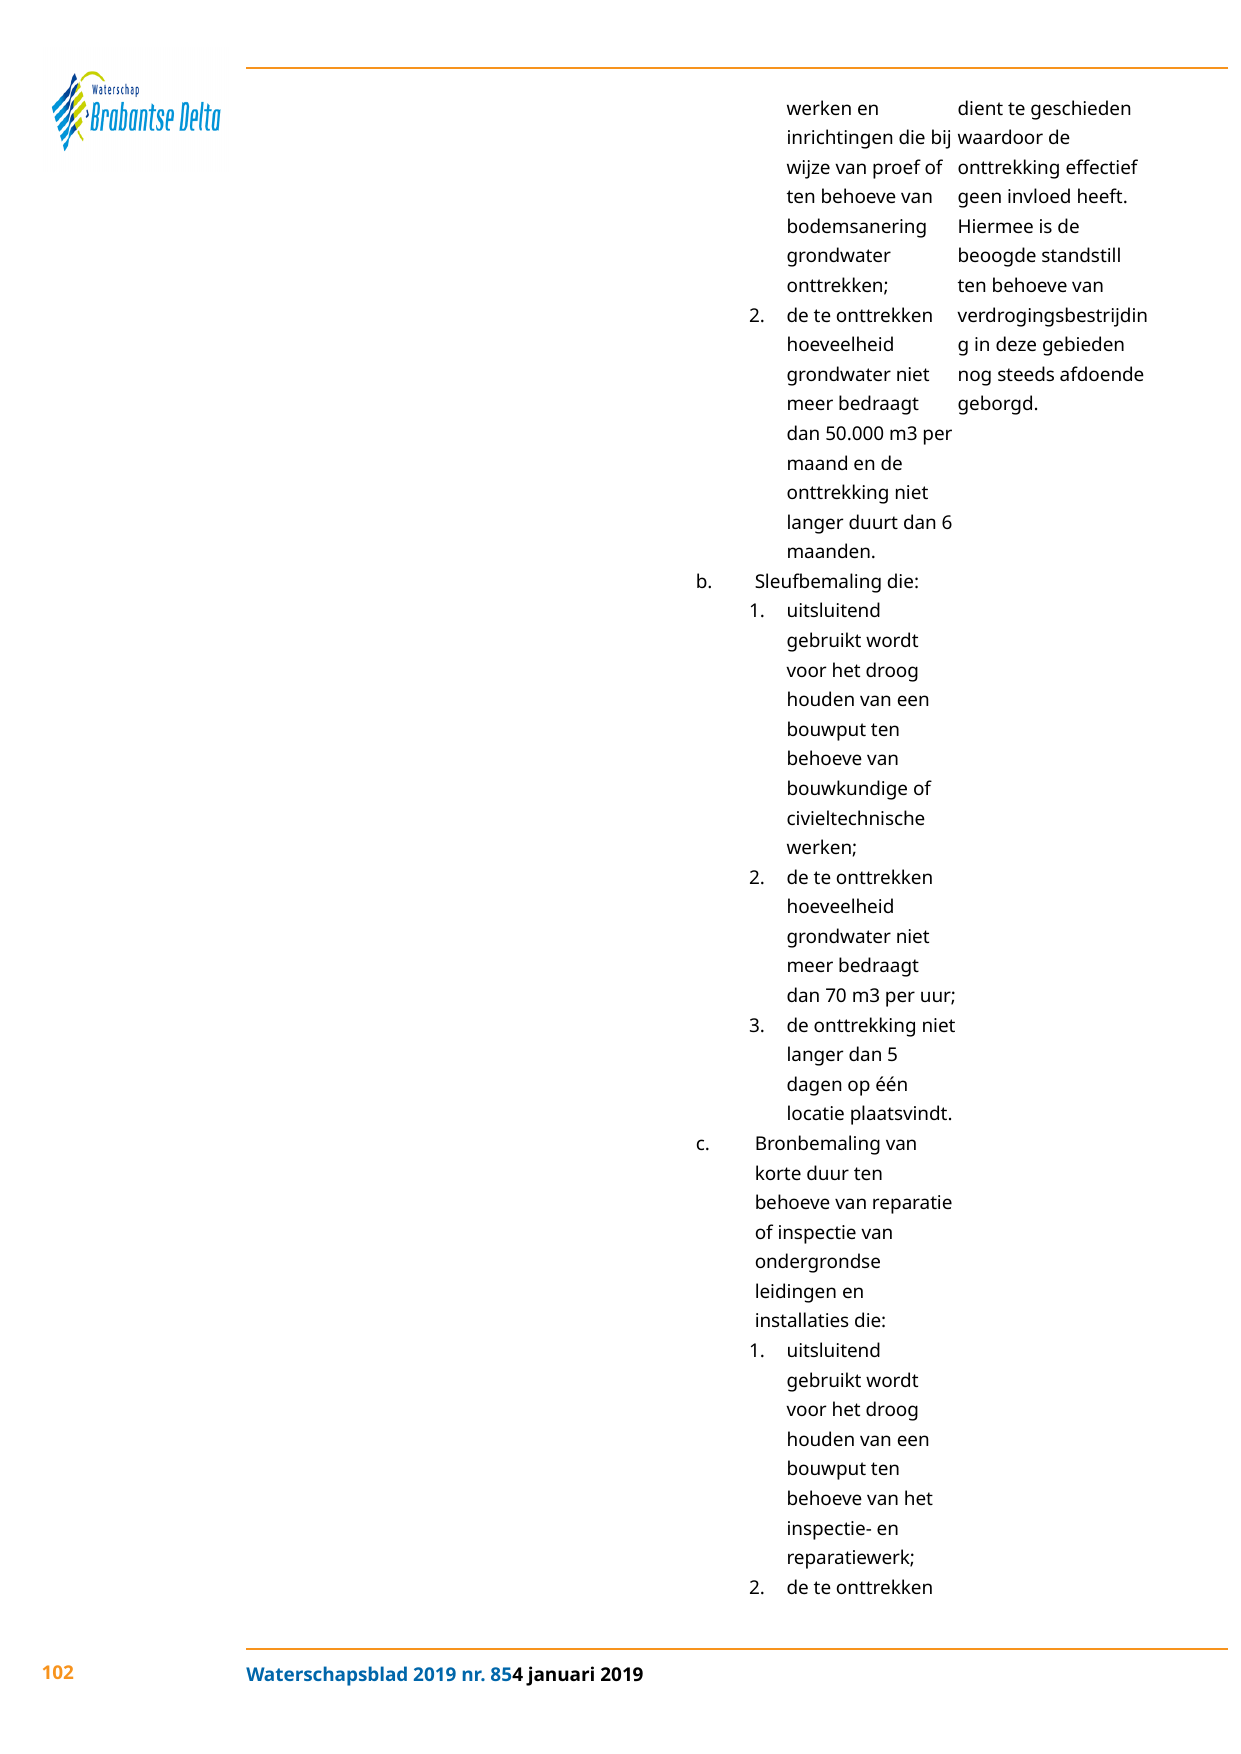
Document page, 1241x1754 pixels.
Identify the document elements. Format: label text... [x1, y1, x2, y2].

table_cell werken en inrichtingen die bij wijze van proef of ten behoeve van bodemsanering grondwater onttrekken; de te onttrekken hoeveelheid grondwater niet meer bedraagt dan 50.000 m3 per maand en de onttrekking niet langer duurt dan 6 maanden. Sleufbemaling die: uitsluitend gebruikt wordt voor het droog houden van een bouwput ten behoeve van bouwkundige of civieltechnische werken; de te onttrekken hoeveelheid grondwater niet meer bedraagt dan 70 m3 per uur; de onttrekking niet langer dan 5 dagen op één locatie plaatsvindt. Bronbemaling van korte duur ten behoeve van reparatie of inspectie van ondergrondse leidingen en installaties die: uitsluitend gebruikt wordt voor het droog houden van een bouwput ten behoeve van het inspectie- en reparatiewerk; de te onttrekken [636, 95, 957, 1600]
picture [41, 47, 231, 172]
table_cell [248, 95, 442, 1600]
table_cell [442, 95, 636, 1600]
table_cell dient te geschieden waardoor de onttrekking effectief geen invloed heeft. Hiermee is de beoogde standstill ten behoeve van verdrogingsbestrijding in deze gebieden nog steeds afdoende geborgd. [958, 95, 1152, 1600]
